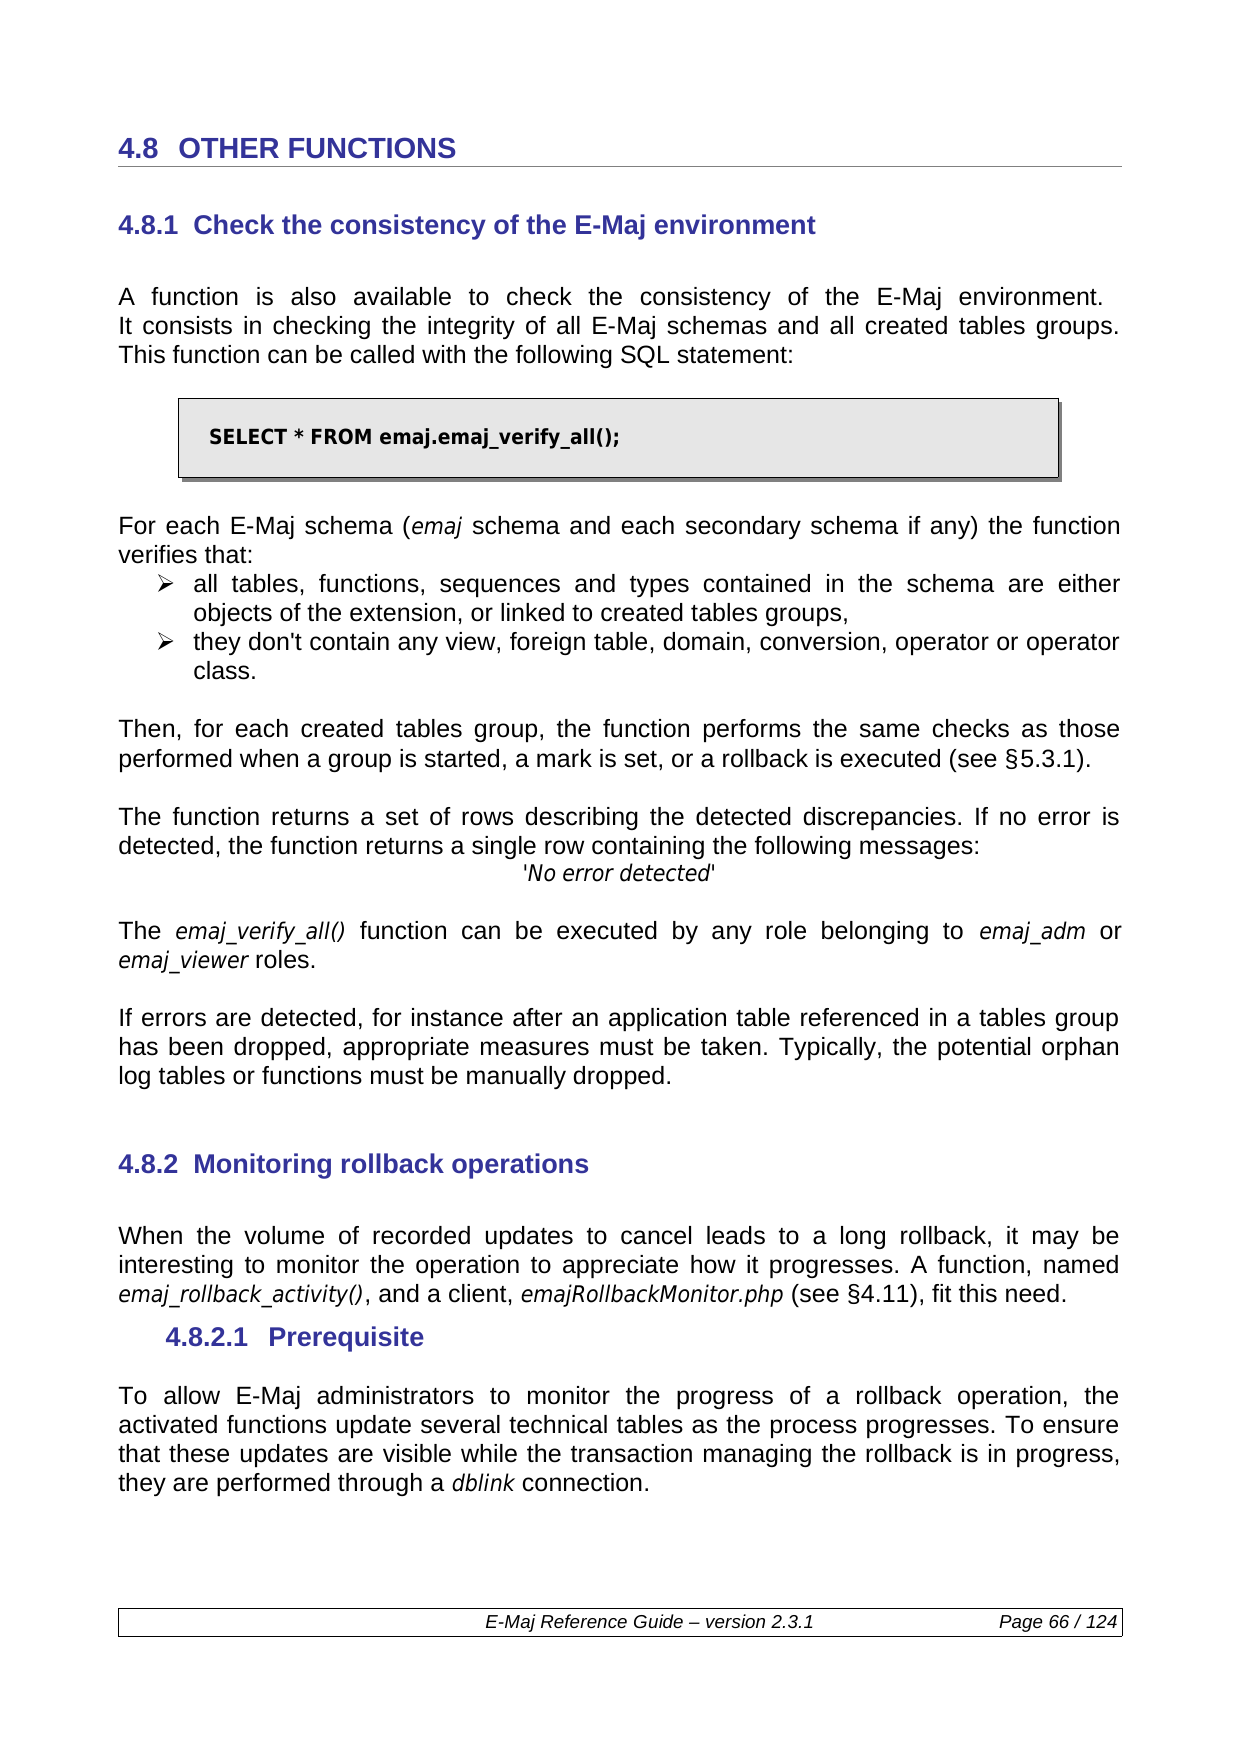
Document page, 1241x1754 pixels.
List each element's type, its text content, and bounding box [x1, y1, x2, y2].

text To allow E-Maj administrators to monitor the progress of a rollback operation, the activated functions update several technical tables as the process progresses. To ensure that these updates are visible while the transaction managing the rollback is in progress, they are performed through a dblink connection. [118, 1381, 1122, 1497]
subtitle Other functions [118, 131, 1122, 166]
list they don't contain any view, foreign table, domain, conversion, operator or operator class. [156, 627, 1122, 685]
subtitle Monitoring rollback operations [118, 1148, 1122, 1179]
list all tables, functions, sequences and types contained in the schema are either objects of the extension, or linked to created tables groups, [156, 569, 1122, 627]
text SELECT * FROM emaj.emaj_verify_all(); [179, 422, 1058, 447]
text If errors are detected, for instance after an application table referenced in a tables group has been dropped, appropriate measures must be taken. Typically, the potential orphan log tables or functions must be manually dropped. [118, 1003, 1122, 1090]
subtitle Check the consistency of the E-Maj environment [118, 209, 1122, 240]
text Then, for each created tables group, the function performs the same checks as those performed when a group is started, a mark is set, or a rollback is executed (see §5.3.1). [118, 714, 1122, 772]
text For each E-Maj schema (emaj schema and each secondary schema if any) the function verifies that: [118, 511, 1122, 569]
text A function is also available to check the consistency of the E-Maj environment. It consists in checking the integrity of all E-Maj schemas and all created tables groups. This function can be called with the following SQL statement: [118, 281, 1122, 369]
subtitle Prerequisite [165, 1321, 1122, 1352]
text 'No error detected' [118, 860, 1122, 887]
text The emaj_verify_all() function can be executed by any role belonging to emaj_adm or emaj_viewer roles. [118, 916, 1122, 974]
text The function returns a set of rows describing the detected discrepancies. If no error is detected, the function returns a single row containing the following messages: [118, 802, 1122, 860]
text When the volume of recorded updates to cancel leads to a long rollback, it may be interesting to monitor the operation to appreciate how it progresses. A function, named emaj_rollback_activity(), and a client, emajRollbackMonitor.php (see §4.11), fit this need. [118, 1221, 1122, 1308]
